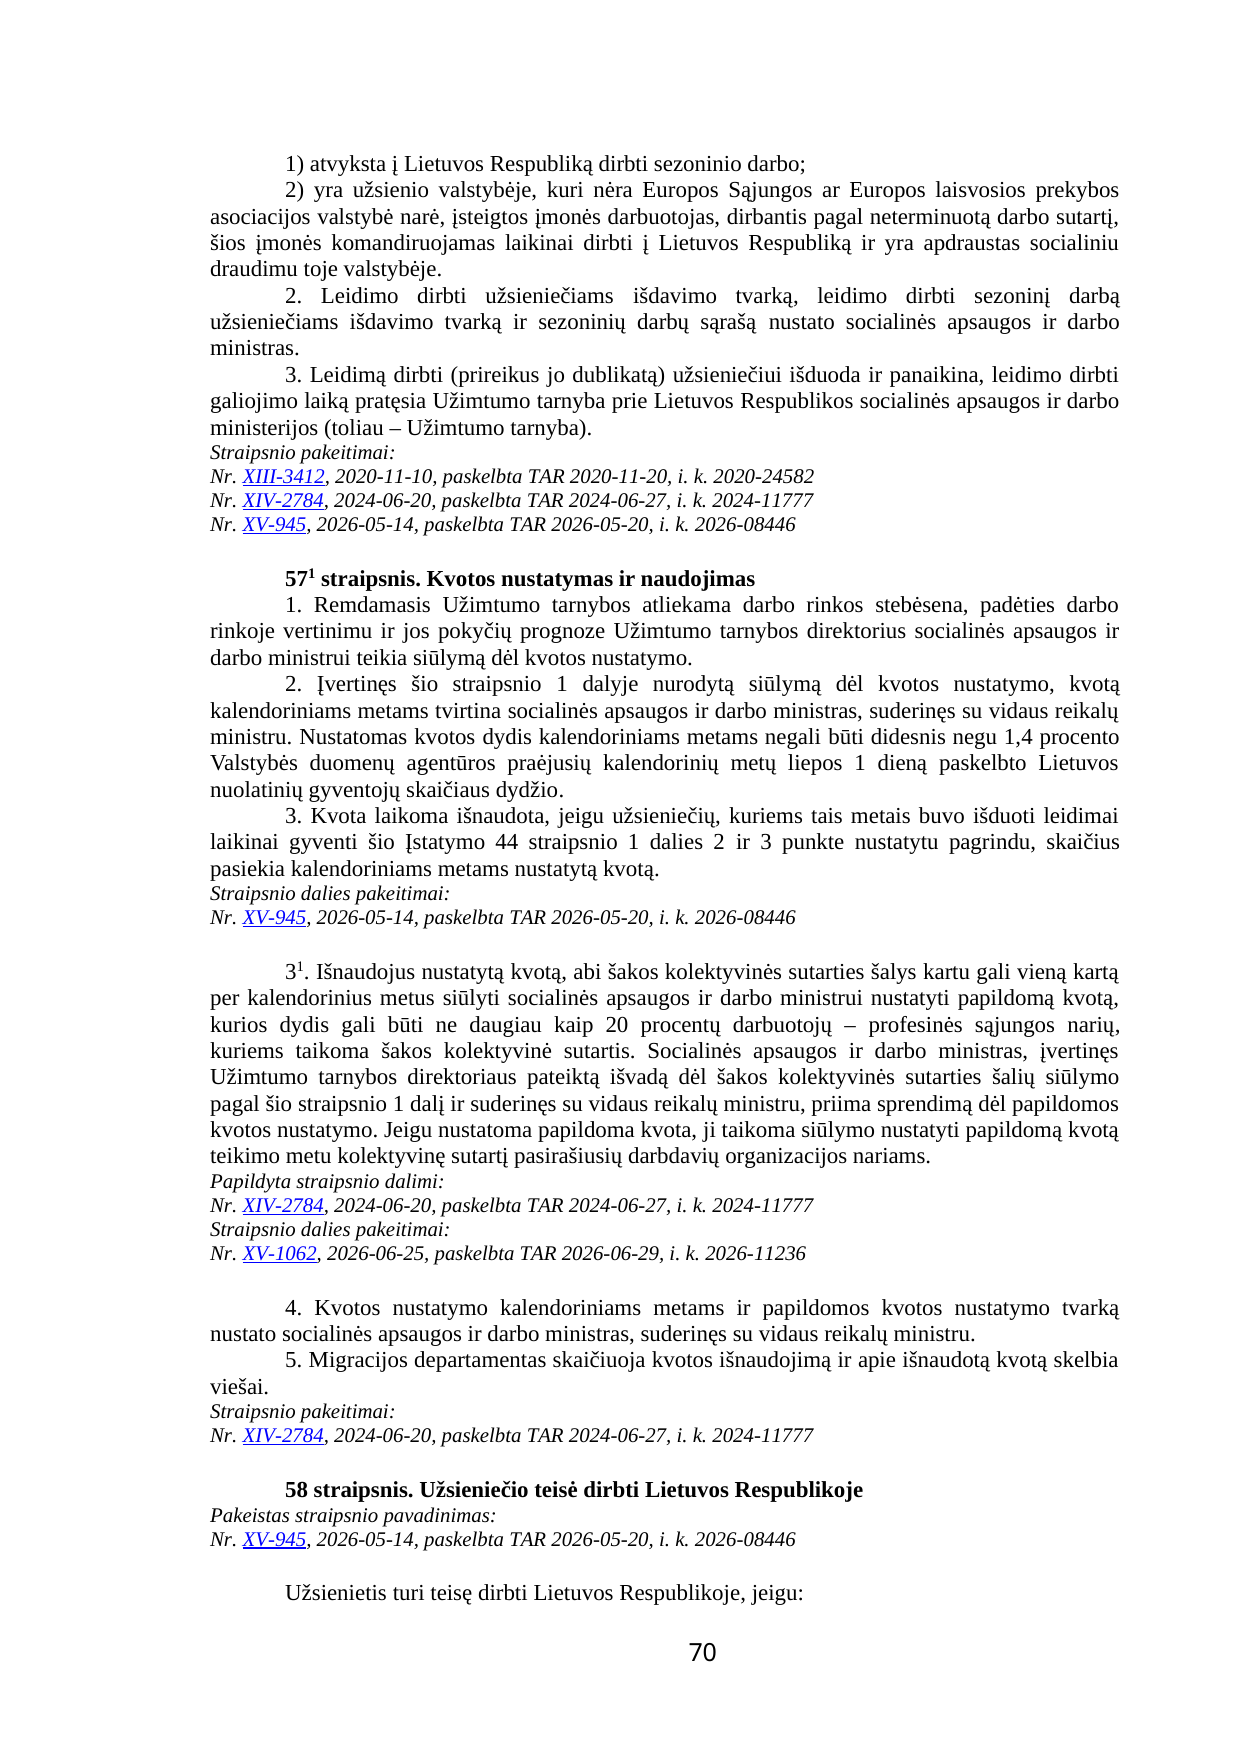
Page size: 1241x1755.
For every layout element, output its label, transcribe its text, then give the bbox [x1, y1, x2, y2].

text 5. Migracijos departamentas skaičiuoja kvotos išnaudojimą ir apie išnaudotą kvotą skelbia viešai. [210, 1347, 1120, 1399]
text 1) atvyksta į Lietuvos Respubliką dirbti sezoninio darbo; [210, 150, 1120, 176]
text Nr. XV-945, 2026-05-14, paskelbta TAR 2026-05-20, i. k. 2026-08446 [210, 905, 1120, 929]
text Užsienietis turi teisę dirbti Lietuvos Respublikoje, jeigu: [210, 1579, 1120, 1606]
text Nr. XV-945, 2026-05-14, paskelbta TAR 2026-05-20, i. k. 2026-08446 [210, 512, 1120, 536]
text Nr. XV-1062, 2026-06-25, paskelbta TAR 2026-06-29, i. k. 2026-11236 [210, 1241, 1120, 1265]
text Pakeistas straipsnio pavadinimas: [210, 1502, 1120, 1527]
text 4. Kvotos nustatymo kalendoriniams metams ir papildomos kvotos nustatymo tvarką nustato socialinės apsaugos ir darbo ministras, suderinęs su vidaus reikalų ministru. [210, 1294, 1120, 1347]
text Papildyta straipsnio dalimi: [210, 1169, 1120, 1193]
text Nr. XIV-2784, 2024-06-20, paskelbta TAR 2024-06-27, i. k. 2024-11777 [210, 1423, 1120, 1447]
text 2. Leidimo dirbti užsieniečiams išdavimo tvarką, leidimo dirbti sezoninį darbą užsieniečiams išdavimo tvarką ir sezoninių darbų sąrašą nustato socialinės apsaugos ir darbo ministras. [210, 282, 1120, 361]
text 31. Išnaudojus nustatytą kvotą, abi šakos kolektyvinės sutarties šalys kartu gali vieną kartą per kalendorinius metus siūlyti socialinės apsaugos ir darbo ministrui nustatyti papildomą kvotą, kurios dydis gali būti ne daugiau kaip 20 procentų darbuotojų – profesinės sąjungos narių, kuriems taikoma šakos kolektyvinė sutartis. Socialinės apsaugos ir darbo ministras, įvertinęs Užimtumo tarnybos direktoriaus pateiktą išvadą dėl šakos kolektyvinės sutarties šalių siūlymo pagal šio straipsnio 1 dalį ir suderinęs su vidaus reikalų ministru, priima sprendimą dėl papildomos kvotos nustatymo. Jeigu nustatoma papildoma kvota, ji taikoma siūlymo nustatyti papildomą kvotą teikimo metu kolektyvinę sutartį pasirašiusių darbdavių organizacijos nariams. [210, 958, 1120, 1169]
text Straipsnio pakeitimai: [210, 1399, 1120, 1423]
text 2) yra užsienio valstybėje, kuri nėra Europos Sąjungos ar Europos laisvosios prekybos asociacijos valstybė narė, įsteigtos įmonės darbuotojas, dirbantis pagal neterminuotą darbo sutartį, šios įmonės komandiruojamas laikinai dirbti į Lietuvos Respubliką ir yra apdraustas socialiniu draudimu toje valstybėje. [210, 176, 1120, 282]
text 58 straipsnis. Užsieniečio teisė dirbti Lietuvos Respublikoje [210, 1476, 1120, 1502]
text Nr. XIV-2784, 2024-06-20, paskelbta TAR 2024-06-27, i. k. 2024-11777 [210, 1193, 1120, 1217]
text Straipsnio dalies pakeitimai: [210, 881, 1120, 905]
text Nr. XIII-3412, 2020-11-10, paskelbta TAR 2020-11-20, i. k. 2020-24582 [210, 464, 1120, 488]
text 3. Leidimą dirbti (prireikus jo dublikatą) užsieniečiui išduoda ir panaikina, leidimo dirbti galiojimo laiką pratęsia Užimtumo tarnyba prie Lietuvos Respublikos socialinės apsaugos ir darbo ministerijos (toliau – Užimtumo tarnyba). [210, 361, 1120, 440]
text 1. Remdamasis Užimtumo tarnybos atliekama darbo rinkos stebėsena, padėties darbo rinkoje vertinimu ir jos pokyčių prognoze Užimtumo tarnybos direktorius socialinės apsaugos ir darbo ministrui teikia siūlymą dėl kvotos nustatymo. [210, 591, 1120, 670]
text Straipsnio pakeitimai: [210, 440, 1120, 464]
text 2. Įvertinęs šio straipsnio 1 dalyje nurodytą siūlymą dėl kvotos nustatymo, kvotą kalendoriniams metams tvirtina socialinės apsaugos ir darbo ministras, suderinęs su vidaus reikalų ministru. Nustatomas kvotos dydis kalendoriniams metams negali būti didesnis negu 1,4 procento Valstybės duomenų agentūros praėjusių kalendorinių metų liepos 1 dieną paskelbto Lietuvos nuolatinių gyventojų skaičiaus dydžio. [210, 670, 1120, 802]
text 3. Kvota laikoma išnaudota, jeigu užsieniečių, kuriems tais metais buvo išduoti leidimai laikinai gyventi šio Įstatymo 44 straipsnio 1 dalies 2 ir 3 punkte nustatytu pagrindu, skaičius pasiekia kalendoriniams metams nustatytą kvotą. [210, 802, 1120, 881]
text Nr. XIV-2784, 2024-06-20, paskelbta TAR 2024-06-27, i. k. 2024-11777 [210, 488, 1120, 512]
text 571 straipsnis. Kvotos nustatymas ir naudojimas [210, 565, 1120, 591]
text Straipsnio dalies pakeitimai: [210, 1217, 1120, 1241]
text Nr. XV-945, 2026-05-14, paskelbta TAR 2026-05-20, i. k. 2026-08446 [210, 1527, 1120, 1551]
